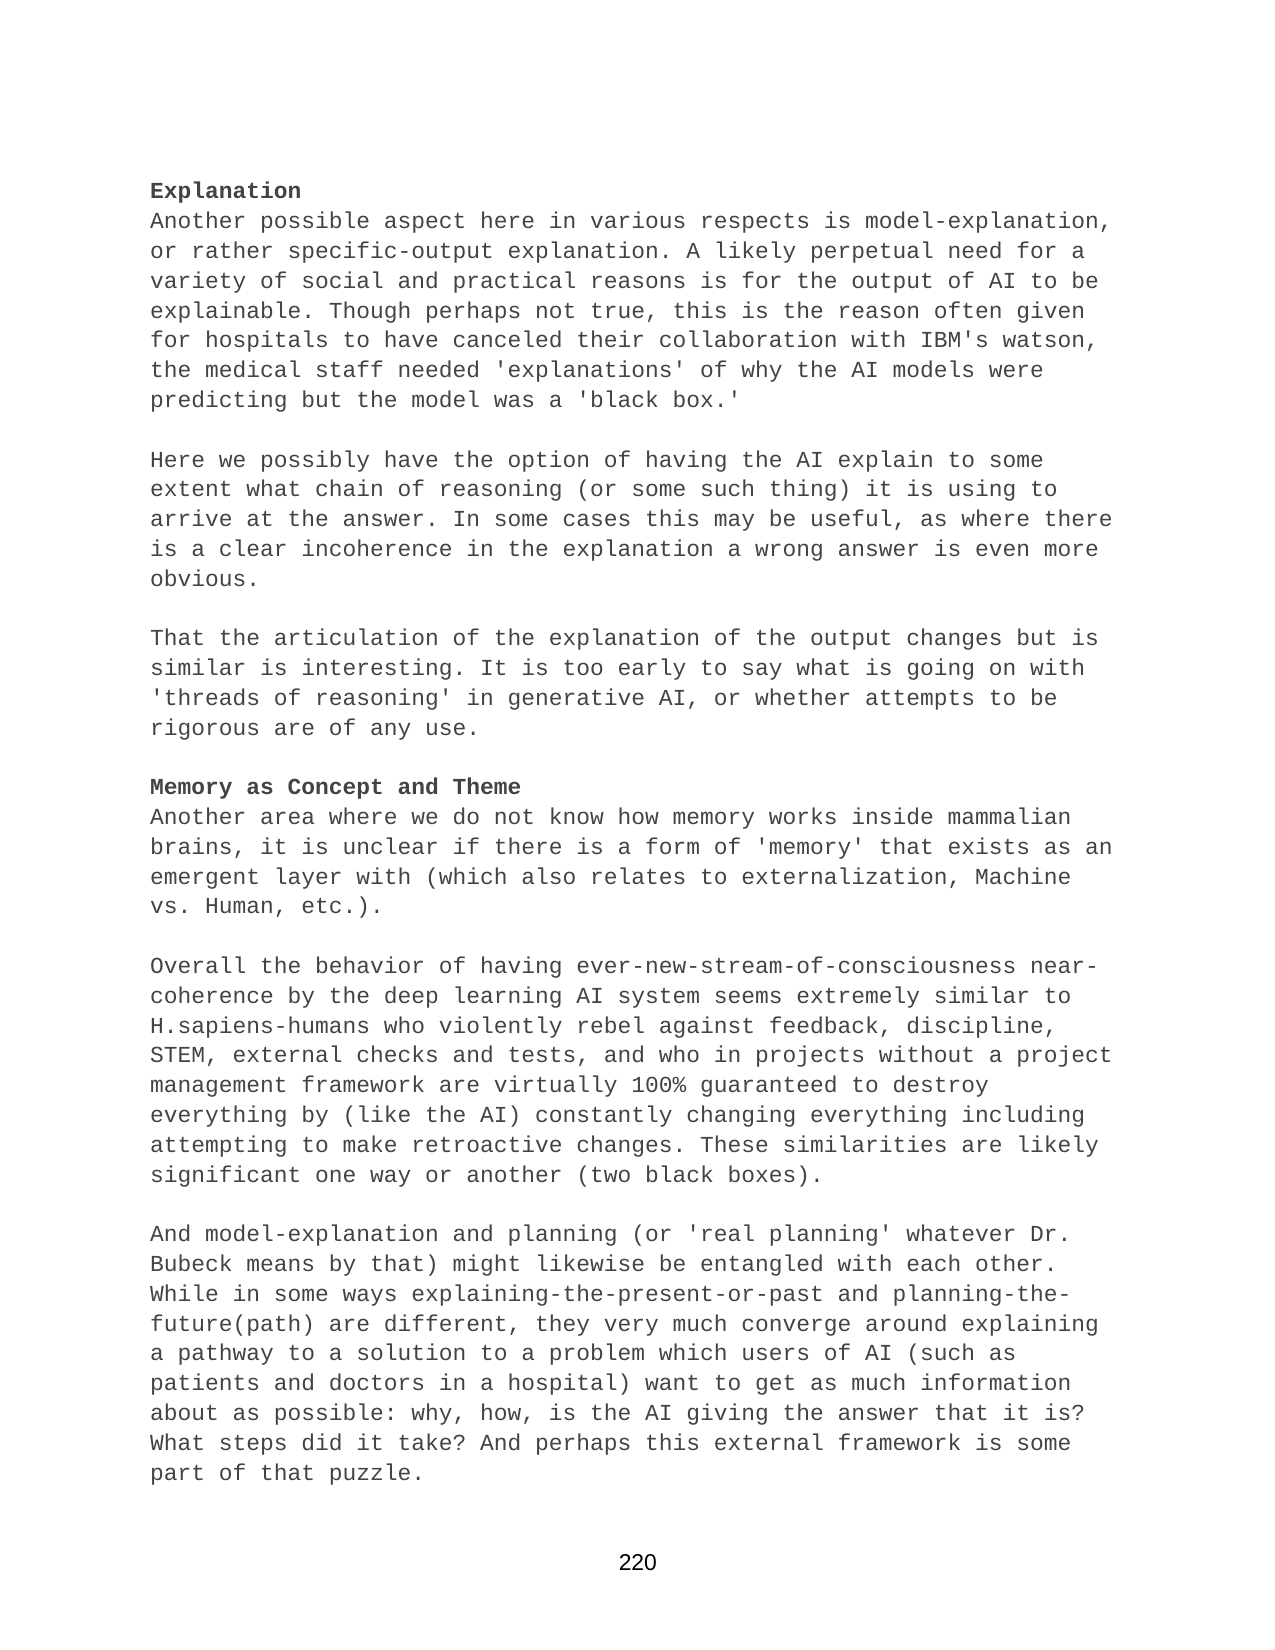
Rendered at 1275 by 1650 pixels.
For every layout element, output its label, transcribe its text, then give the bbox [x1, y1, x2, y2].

text Here we possibly have the option of having the AI explain to some extent what chain of reasoning (or some such thing) it is using to arrive at the answer. In some cases this may be useful, as where there is a clear incoherence in the explanation a wrong answer is even more obvious. [150, 448, 1125, 593]
text That the articulation of the explanation of the output changes but is similar is interesting. It is too early to say what is going on with 'threads of reasoning' in generative AI, or whether attempts to be rigorous are of any use. [150, 627, 1125, 742]
text And model-explanation and planning (or 'real planning' whatever Dr. Bubeck means by that) might likewise be entangled with each other. While in some ways explaining-the-present-or-past and planning-the-future(path) are different, they very much converge around explaining a pathway to a solution to a problem which users of AI (such as patients and doctors in a hospital) want to get as much information about as possible: why, how, is the AI giving the answer that it is? What steps did it take? And perhaps this external framework is some part of that puzzle. [150, 1222, 1125, 1487]
text Another area where we do not know how memory works inside mammalian brains, it is unclear if there is a form of 'memory' that exists as an emergent layer with (which also relates to externalization, Machine vs. Human, etc.). [150, 805, 1125, 921]
text Explanation [150, 180, 1125, 206]
text Another possible aspect here in various respects is model-explanation, or rather specific-output explanation. A likely perpetual need for a variety of social and practical reasons is for the output of AI to be explainable. Though perhaps not true, this is the reason often given for hospitals to have canceled their collaboration with IBM's watson, the medical staff needed 'explanations' of why the AI models were predicting but the model was a 'black box.' [150, 209, 1125, 414]
text Overall the behavior of having ever-new-stream-of-consciousness near-coherence by the deep learning AI system seems extremely similar to H.sapiens-humans who violently rebel against feedback, discipline, STEM, external checks and tests, and who in projects without a project management framework are virtually 100% guaranteed to destroy everything by (like the AI) constantly changing everything including attempting to make retroactive changes. These similarities are likely significant one way or another (two black boxes). [150, 954, 1125, 1189]
text Memory as Concept and Theme [150, 776, 1125, 802]
